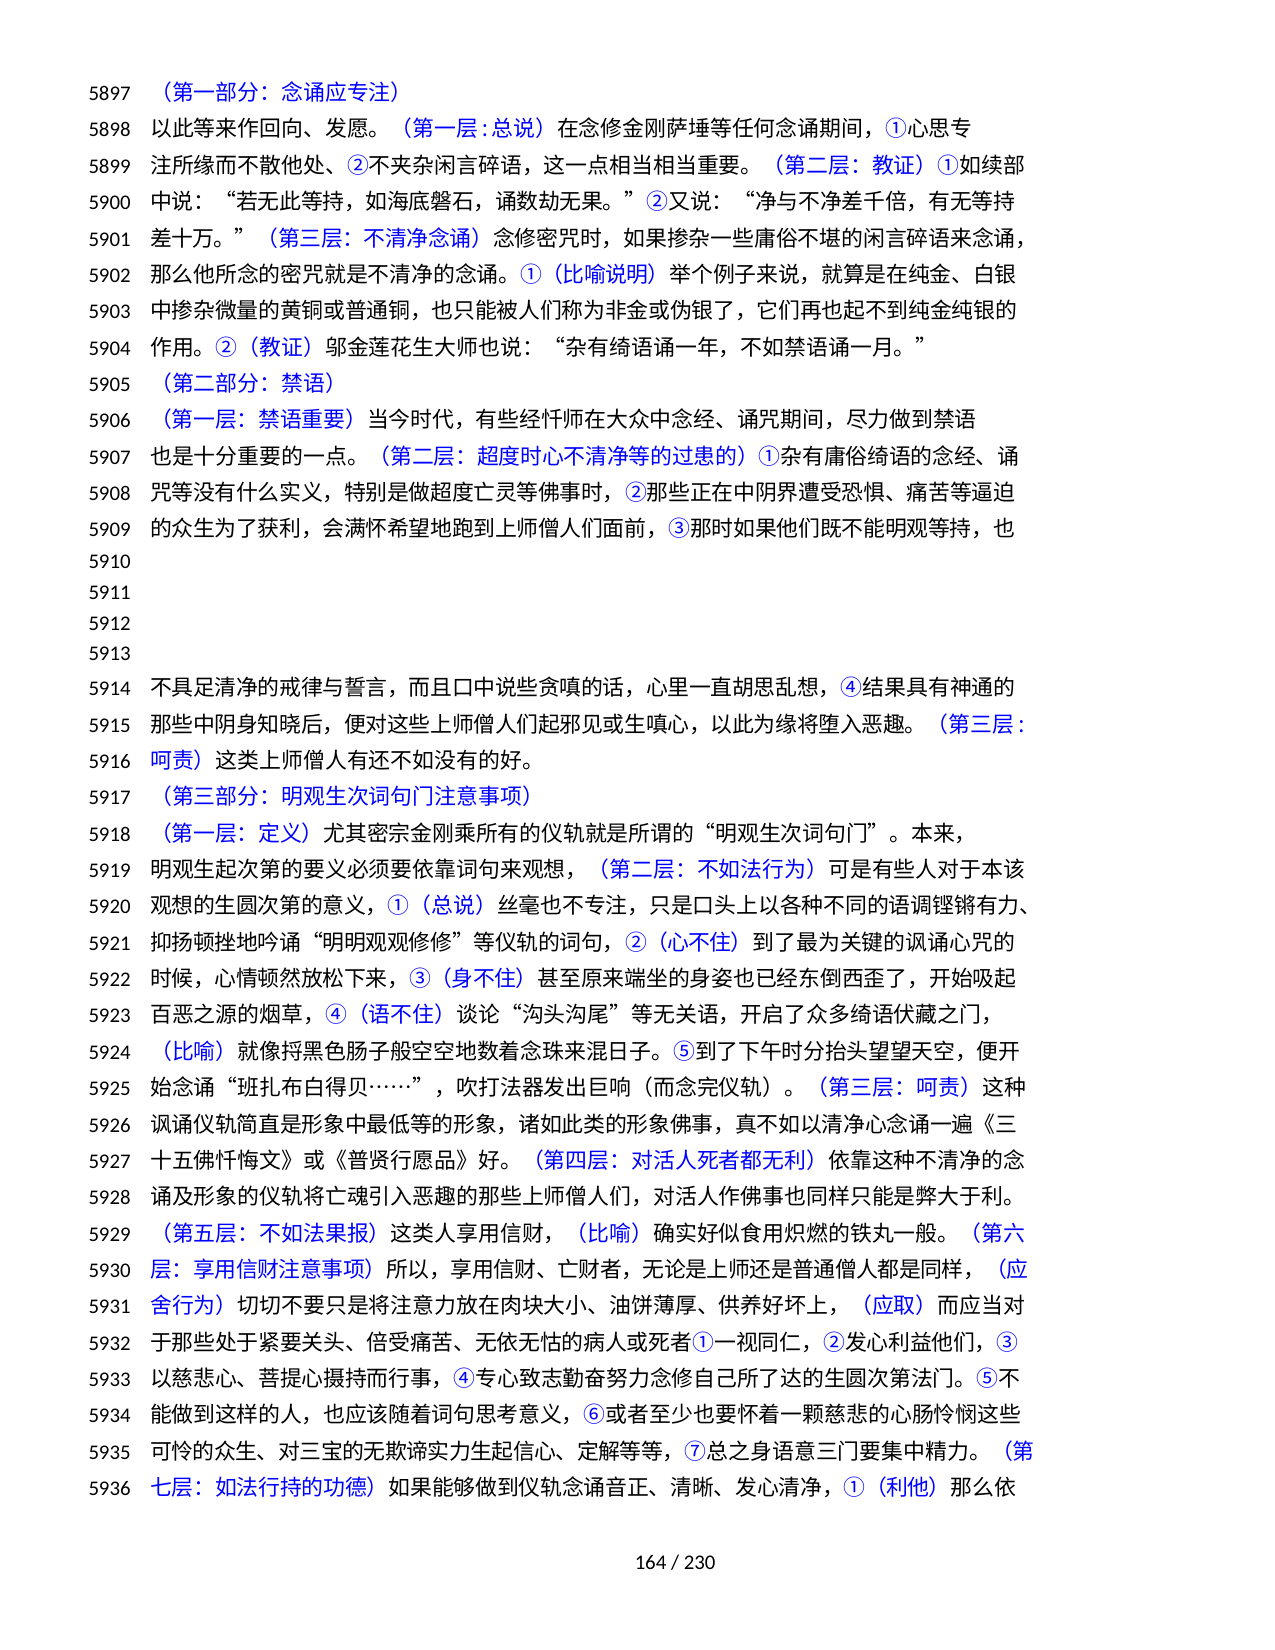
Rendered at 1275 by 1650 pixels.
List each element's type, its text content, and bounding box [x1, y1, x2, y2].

text 观想的生圆次第的意义，①（总说）丝毫也不专注，只是口头上以各种不同的语调铿锵有力、 [150, 888, 1200, 920]
text （第五层：不如法果报）这类人享用信财，（比喻）确实好似食用炽燃的铁丸一般。（第六 [150, 1216, 1200, 1247]
text 那么他所念的密咒就是不清净的念诵。①（比喻说明）举个例子来说，就算是在纯金、白银 [150, 257, 1200, 288]
text 咒等没有什么实义，特别是做超度亡灵等佛事时，②那些正在中阴界遭受恐惧、痛苦等逼迫 [150, 475, 1200, 507]
text 十五佛忏悔文》或《普贤行愿品》好。（第四层：对活人死者都无利）依靠这种不清净的念 [150, 1143, 1200, 1174]
text （比喻）就像捋黑色肠子般空空地数着念珠来混日子。⑤到了下午时分抬头望望天空，便开 [150, 1034, 1200, 1066]
text 不具足清净的戒律与誓言，而且口中说些贪嗔的话，心里一直胡思乱想，④结果具有神通的 [150, 670, 1200, 702]
text 舍行为）切切不要只是将注意力放在肉块大小、油饼薄厚、供养好坏上，（应取）而应当对 [150, 1288, 1200, 1320]
text 中掺杂微量的黄铜或普通铜，也只能被人们称为非金或伪银了，它们再也起不到纯金纯银的 [150, 293, 1200, 325]
text （第一部分：念诵应专注） [150, 75, 1200, 107]
text 明观生起次第的要义必须要依靠词句来观想，（第二层：不如法行为）可是有些人对于本该 [150, 852, 1200, 884]
text 诵及形象的仪轨将亡魂引入恶趣的那些上师僧人们，对活人作佛事也同样只能是弊大于利。 [150, 1179, 1200, 1211]
text 以慈悲心、菩提心摄持而行事，④专心致志勤奋努力念修自己所了达的生圆次第法门。⑤不 [150, 1361, 1200, 1393]
text 层：享用信财注意事项）所以，享用信财、亡财者，无论是上师还是普通僧人都是同样，（应 [150, 1252, 1200, 1284]
text 能做到这样的人，也应该随着词句思考意义，⑥或者至少也要怀着一颗慈悲的心肠怜悯这些 [150, 1397, 1200, 1429]
text 那些中阴身知晓后，便对这些上师僧人们起邪见或生嗔心，以此为缘将堕入恶趣。（第三层: [150, 707, 1200, 738]
text 注所缘而不散他处、②不夹杂闲言碎语，这一点相当相当重要。（第二层：教证）①如续部 [150, 148, 1200, 179]
text 作用。②（教证）邬金莲花生大师也说：“杂有绮语诵一年，不如禁语诵一月。” [150, 329, 1200, 361]
text 百恶之源的烟草，④（语不住）谈论“沟头沟尾”等无关语，开启了众多绮语伏藏之门， [150, 997, 1200, 1029]
text 七层：如法行持的功德）如果能够做到仪轨念诵音正、清晰、发心清净，①（利他）那么依 [150, 1470, 1200, 1502]
text 抑扬顿挫地吟诵“明明观观修修”等仪轨的词句，②（心不住）到了最为关键的讽诵心咒的 [150, 925, 1200, 956]
text 差十万。”（第三层：不清净念诵）念修密咒时，如果掺杂一些庸俗不堪的闲言碎语来念诵， [150, 221, 1200, 252]
text （第三部分：明观生次词句门注意事项） [150, 779, 1200, 811]
text 始念诵“班扎布白得贝……”，吹打法器发出巨响（而念完仪轨）。（第三层：呵责）这种 [150, 1070, 1200, 1102]
text 可怜的众生、对三宝的无欺谛实力生起信心、定解等等，⑦总之身语意三门要集中精力。（第 [150, 1434, 1200, 1465]
text 以此等来作回向、发愿。（第一层:总说）在念修金刚萨埵等任何念诵期间，①心思专 [150, 111, 1200, 143]
text 时候，心情顿然放松下来，③（身不住）甚至原来端坐的身姿也已经东倒西歪了，开始吸起 [150, 961, 1200, 993]
text 也是十分重要的一点。（第二层：超度时心不清净等的过患的）①杂有庸俗绮语的念经、诵 [150, 439, 1200, 470]
text （第二部分：禁语） [150, 366, 1200, 398]
text 讽诵仪轨简直是形象中最低等的形象，诸如此类的形象佛事，真不如以清净心念诵一遍《三 [150, 1107, 1200, 1138]
text （第一层：禁语重要）当今时代，有些经忏师在大众中念经、诵咒期间，尽力做到禁语 [150, 402, 1200, 434]
text （第一层：定义）尤其密宗金刚乘所有的仪轨就是所谓的“明观生次词句门”。本来， [150, 816, 1200, 847]
text 中说：“若无此等持，如海底磐石，诵数劫无果。”②又说：“净与不净差千倍，有无等持 [150, 184, 1200, 216]
text 的众生为了获利，会满怀希望地跑到上师僧人们面前，③那时如果他们既不能明观等持，也 [150, 511, 1200, 543]
text 呵责）这类上师僧人有还不如没有的好。 [150, 743, 1200, 775]
text 于那些处于紧要关头、倍受痛苦、无依无怙的病人或死者①一视同仁，②发心利益他们，③ [150, 1325, 1200, 1356]
